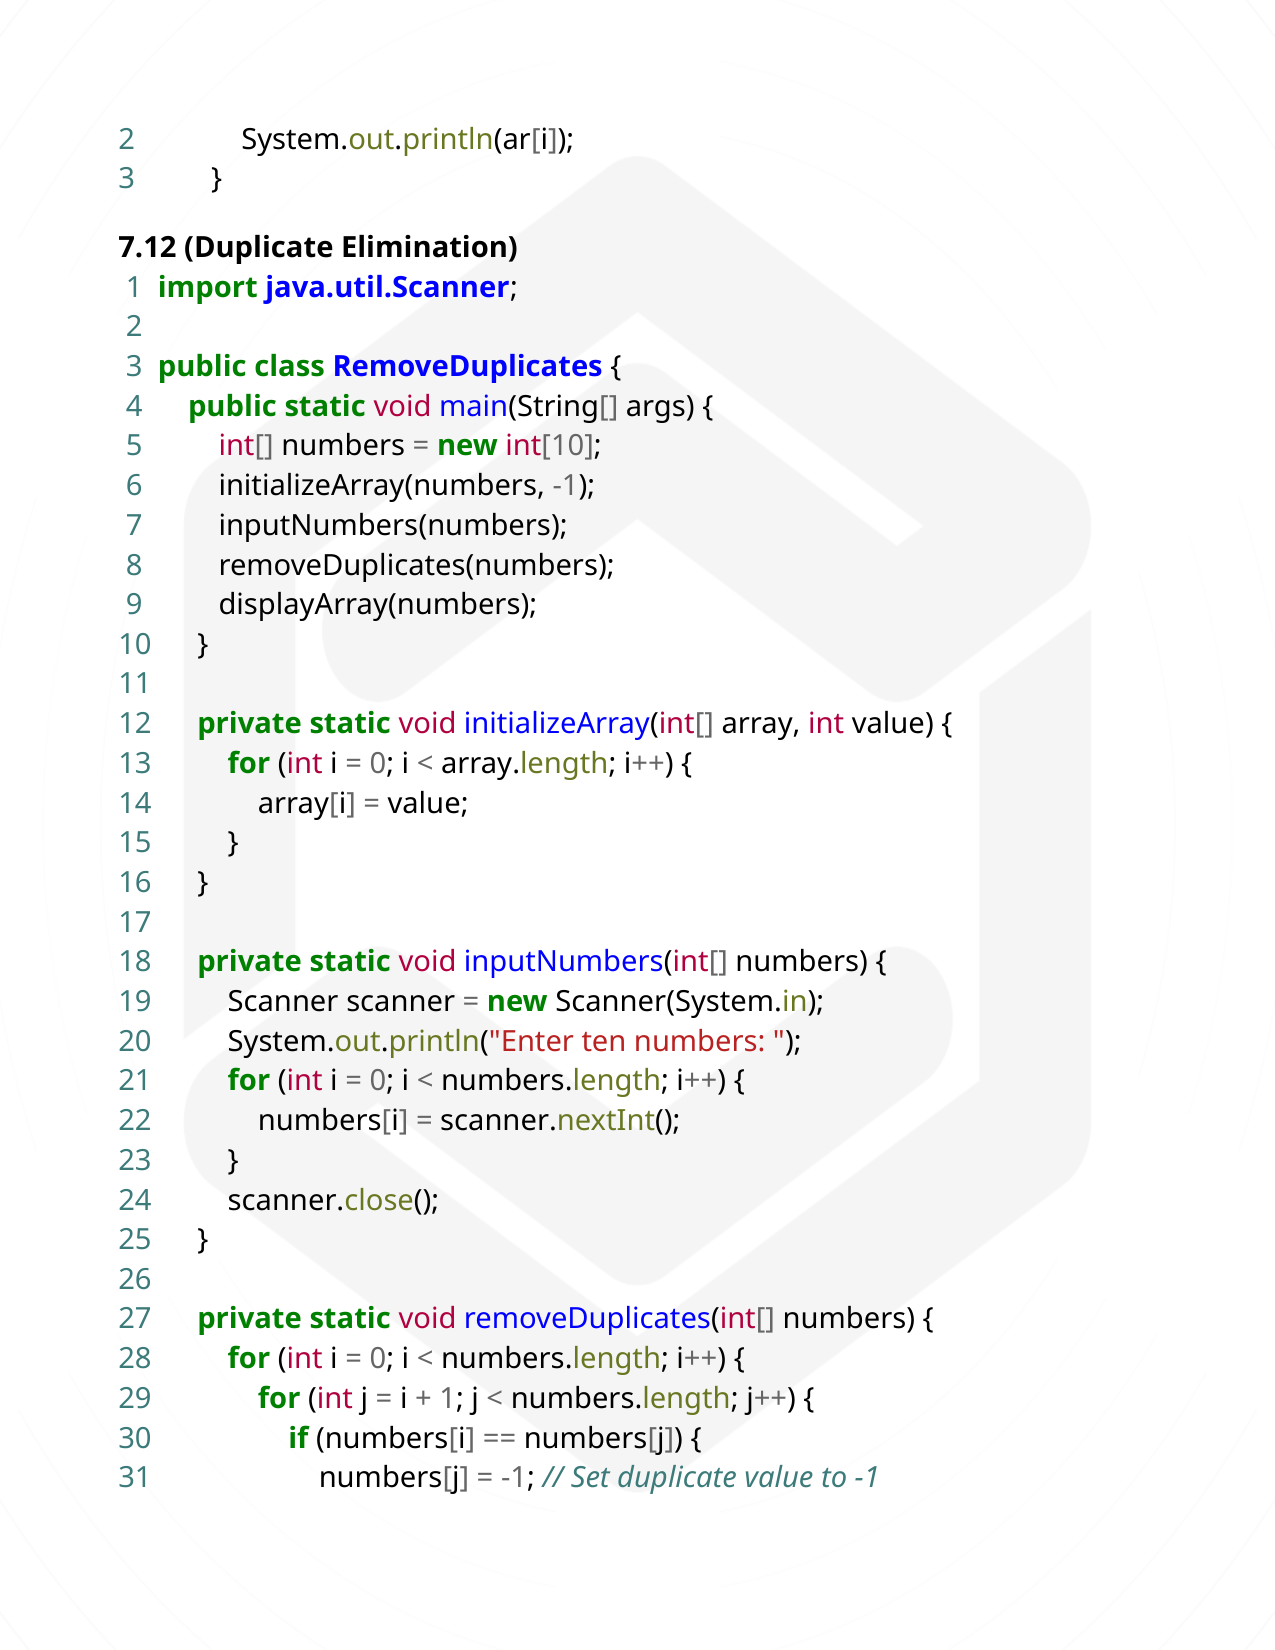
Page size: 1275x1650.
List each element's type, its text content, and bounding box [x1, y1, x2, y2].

text 1 import java.util.Scanner; [118, 266, 1157, 306]
text 3 public class RemoveDuplicates { [118, 345, 1157, 385]
text 30 if (numbers[i] == numbers[j]) { [118, 1417, 1157, 1457]
text 29 for (int j = i + 1; j < numbers.length; j++) { [118, 1377, 1157, 1417]
text 13 for (int i = 0; i < array.length; i++) { [118, 742, 1157, 782]
text 6 initializeArray(numbers, -1); [118, 464, 1157, 504]
text 4 public static void main(String[] args) { [118, 385, 1157, 425]
text 2 System.out.println(ar[i]); [118, 118, 1157, 158]
text 15 } [118, 822, 1157, 861]
text 10 } [118, 623, 1157, 663]
text 8 removeDuplicates(numbers); [118, 544, 1157, 583]
text 16 } [118, 861, 1157, 901]
text 7 inputNumbers(numbers); [118, 504, 1157, 544]
text 2 [118, 306, 1157, 345]
text 5 int[] numbers = new int[10]; [118, 425, 1157, 464]
text 23 } [118, 1139, 1157, 1179]
text 31 numbers[j] = -1; // Set duplicate value to -1 [118, 1457, 1157, 1496]
text 20 System.out.println("Enter ten numbers: "); [118, 1020, 1157, 1060]
text 21 for (int i = 0; i < numbers.length; i++) { [118, 1060, 1157, 1099]
text 26 [118, 1258, 1157, 1298]
text 27 private static void removeDuplicates(int[] numbers) { [118, 1298, 1157, 1337]
text 18 private static void inputNumbers(int[] numbers) { [118, 941, 1157, 980]
text 24 scanner.close(); [118, 1179, 1157, 1218]
text 25 } [118, 1218, 1157, 1258]
text 9 displayArray(numbers); [118, 583, 1157, 623]
text 14 array[i] = value; [118, 782, 1157, 822]
text 28 for (int i = 0; i < numbers.length; i++) { [118, 1337, 1157, 1377]
text 3 } [118, 158, 1157, 197]
text 12 private static void initializeArray(int[] array, int value) { [118, 702, 1157, 742]
text 17 [118, 901, 1157, 941]
text 19 Scanner scanner = new Scanner(System.in); [118, 980, 1157, 1020]
text 7.12 (Duplicate Elimination) [118, 226, 1157, 266]
text 11 [118, 663, 1157, 702]
text 22 numbers[i] = scanner.nextInt(); [118, 1099, 1157, 1139]
